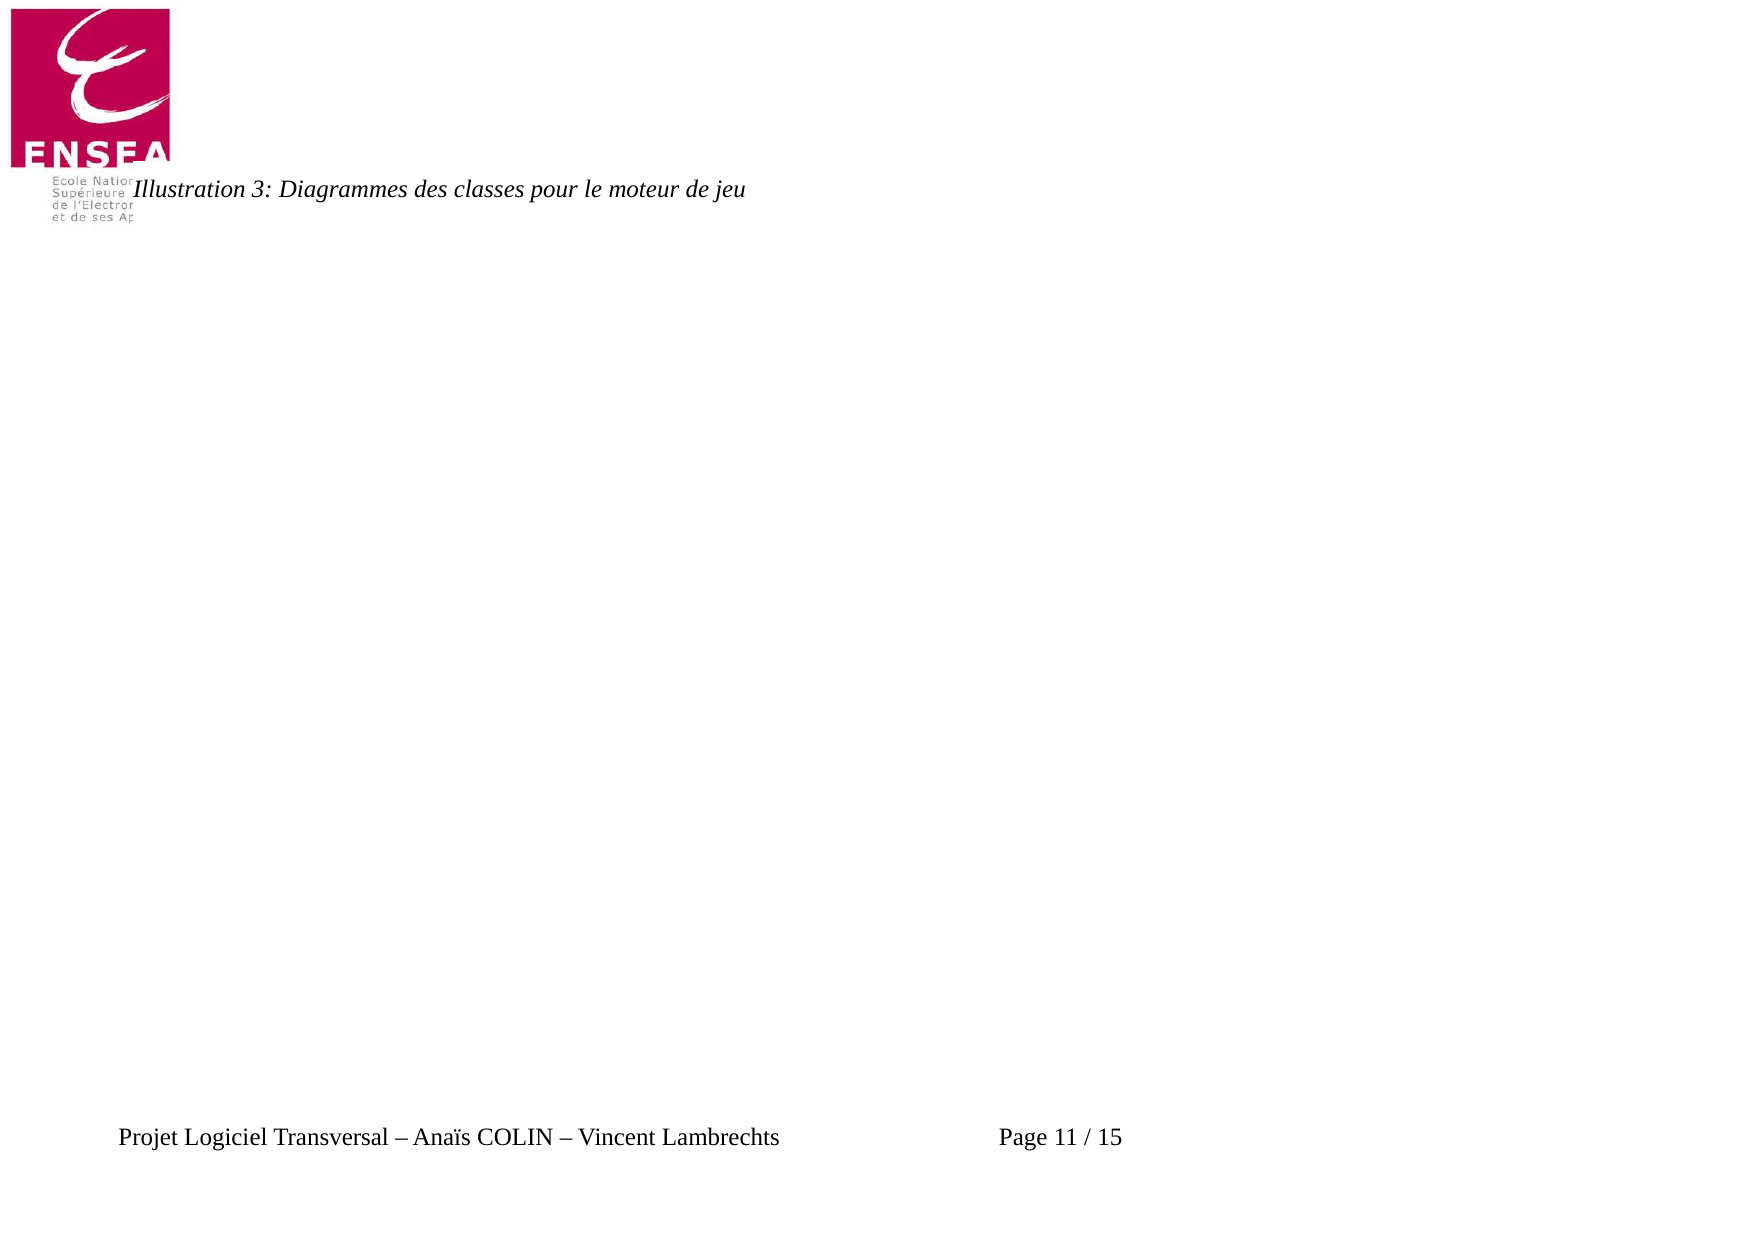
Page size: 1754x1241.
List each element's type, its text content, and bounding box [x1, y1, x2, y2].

text Illustration 3: Diagrammes des classes pour le moteur de jeu [133, 174, 1621, 202]
